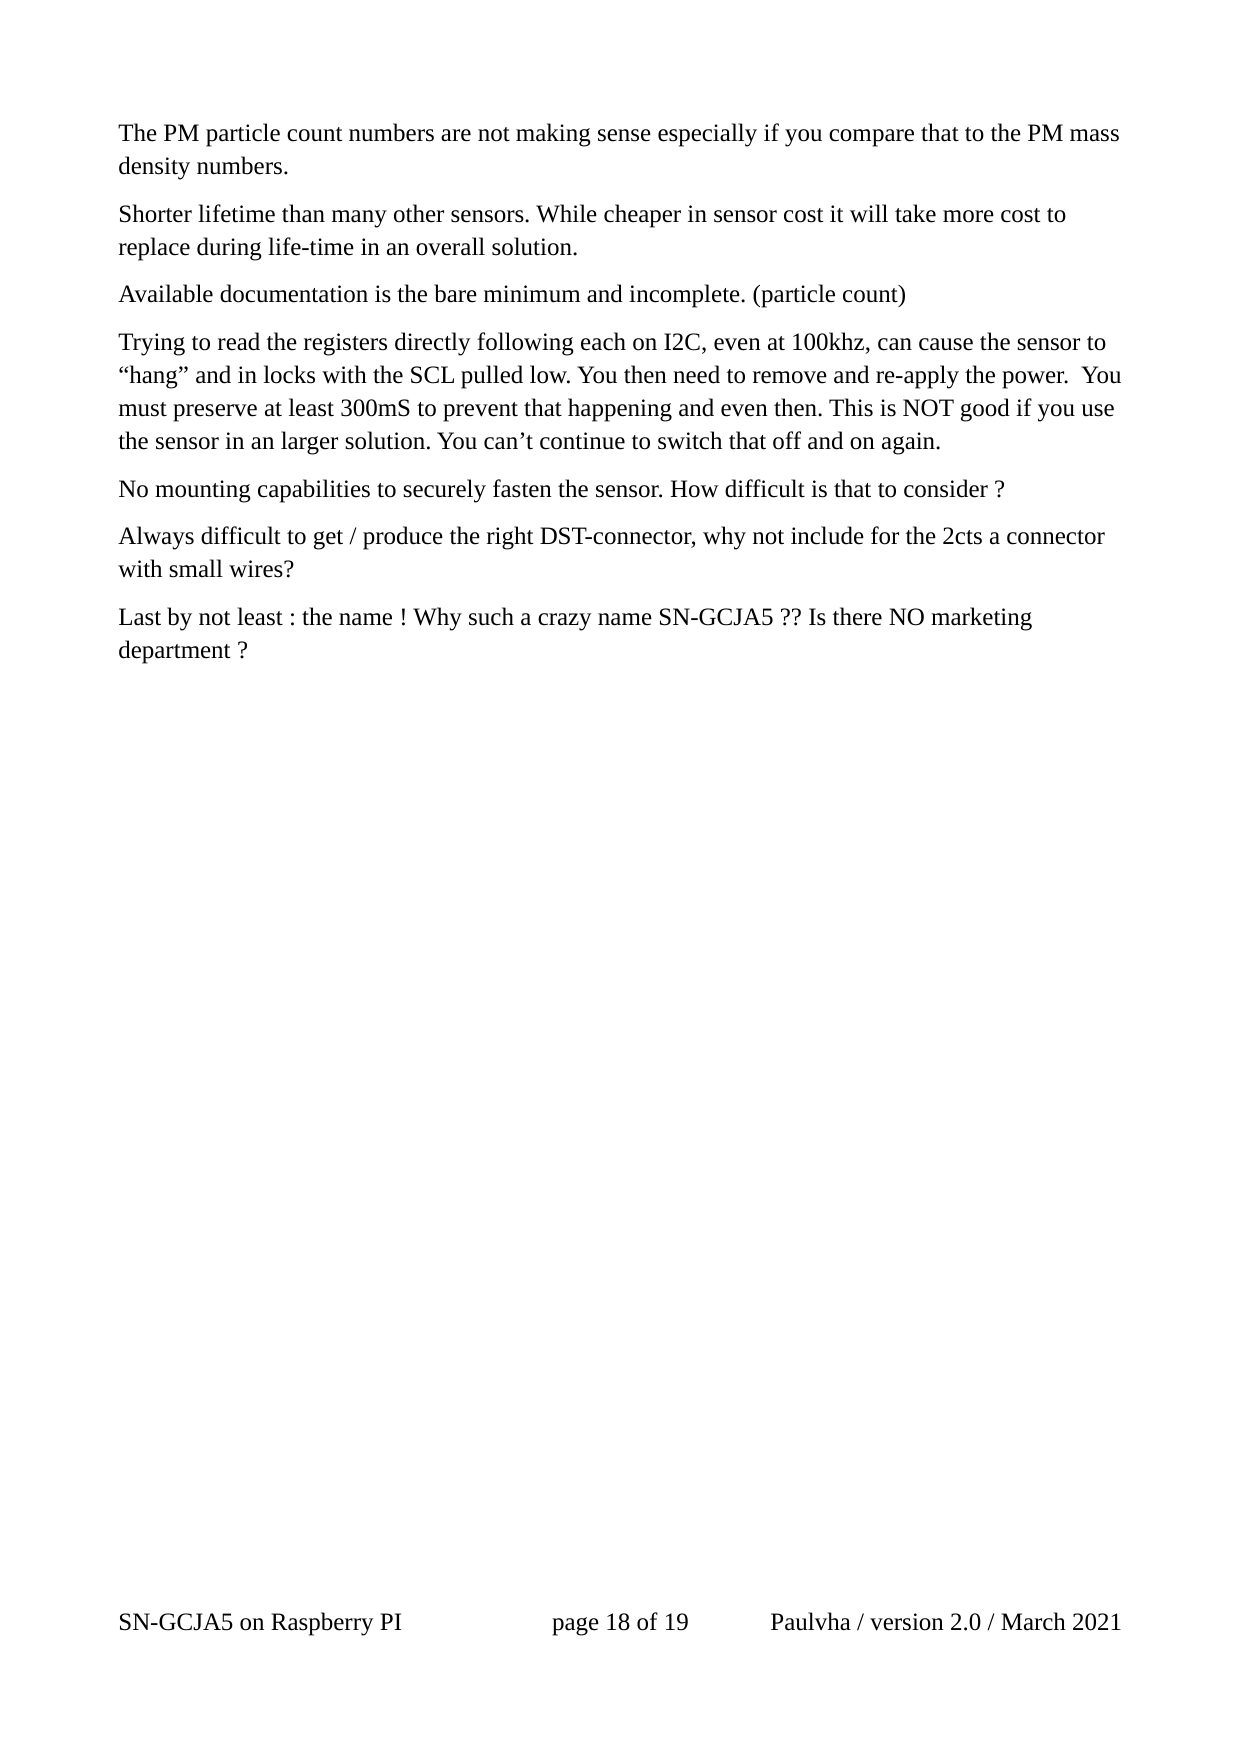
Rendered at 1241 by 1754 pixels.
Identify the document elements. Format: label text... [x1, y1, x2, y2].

text Trying to read the registers directly following each on I2C, even at 100khz, can cause the sensor to “hang” and in locks with the SCL pulled low. You then need to remove and re-apply the power. You must preserve at least 300mS to prevent that happening and even then. This is NOT good if you use the sensor in an larger solution. You can’t continue to switch that off and on again. [118, 327, 1122, 455]
text Shorter lifetime than many other sensors. While cheaper in sensor cost it will take more cost to replace during life-time in an overall solution. [118, 199, 1122, 261]
text Always difficult to get / produce the right DST-connector, why not include for the 2cts a connector with small wires? [118, 521, 1122, 583]
text The PM particle count numbers are not making sense especially if you compare that to the PM mass density numbers. [118, 118, 1122, 180]
text Available documentation is the bare minimum and incomplete. (particle count) [118, 279, 1122, 308]
text Last by not least : the name ! Why such a crazy name SN-GCJA5 ?? Is there NO marketing department ? [118, 602, 1122, 664]
text No mounting capabilities to securely fasten the sensor. How difficult is that to consider ? [118, 474, 1122, 502]
